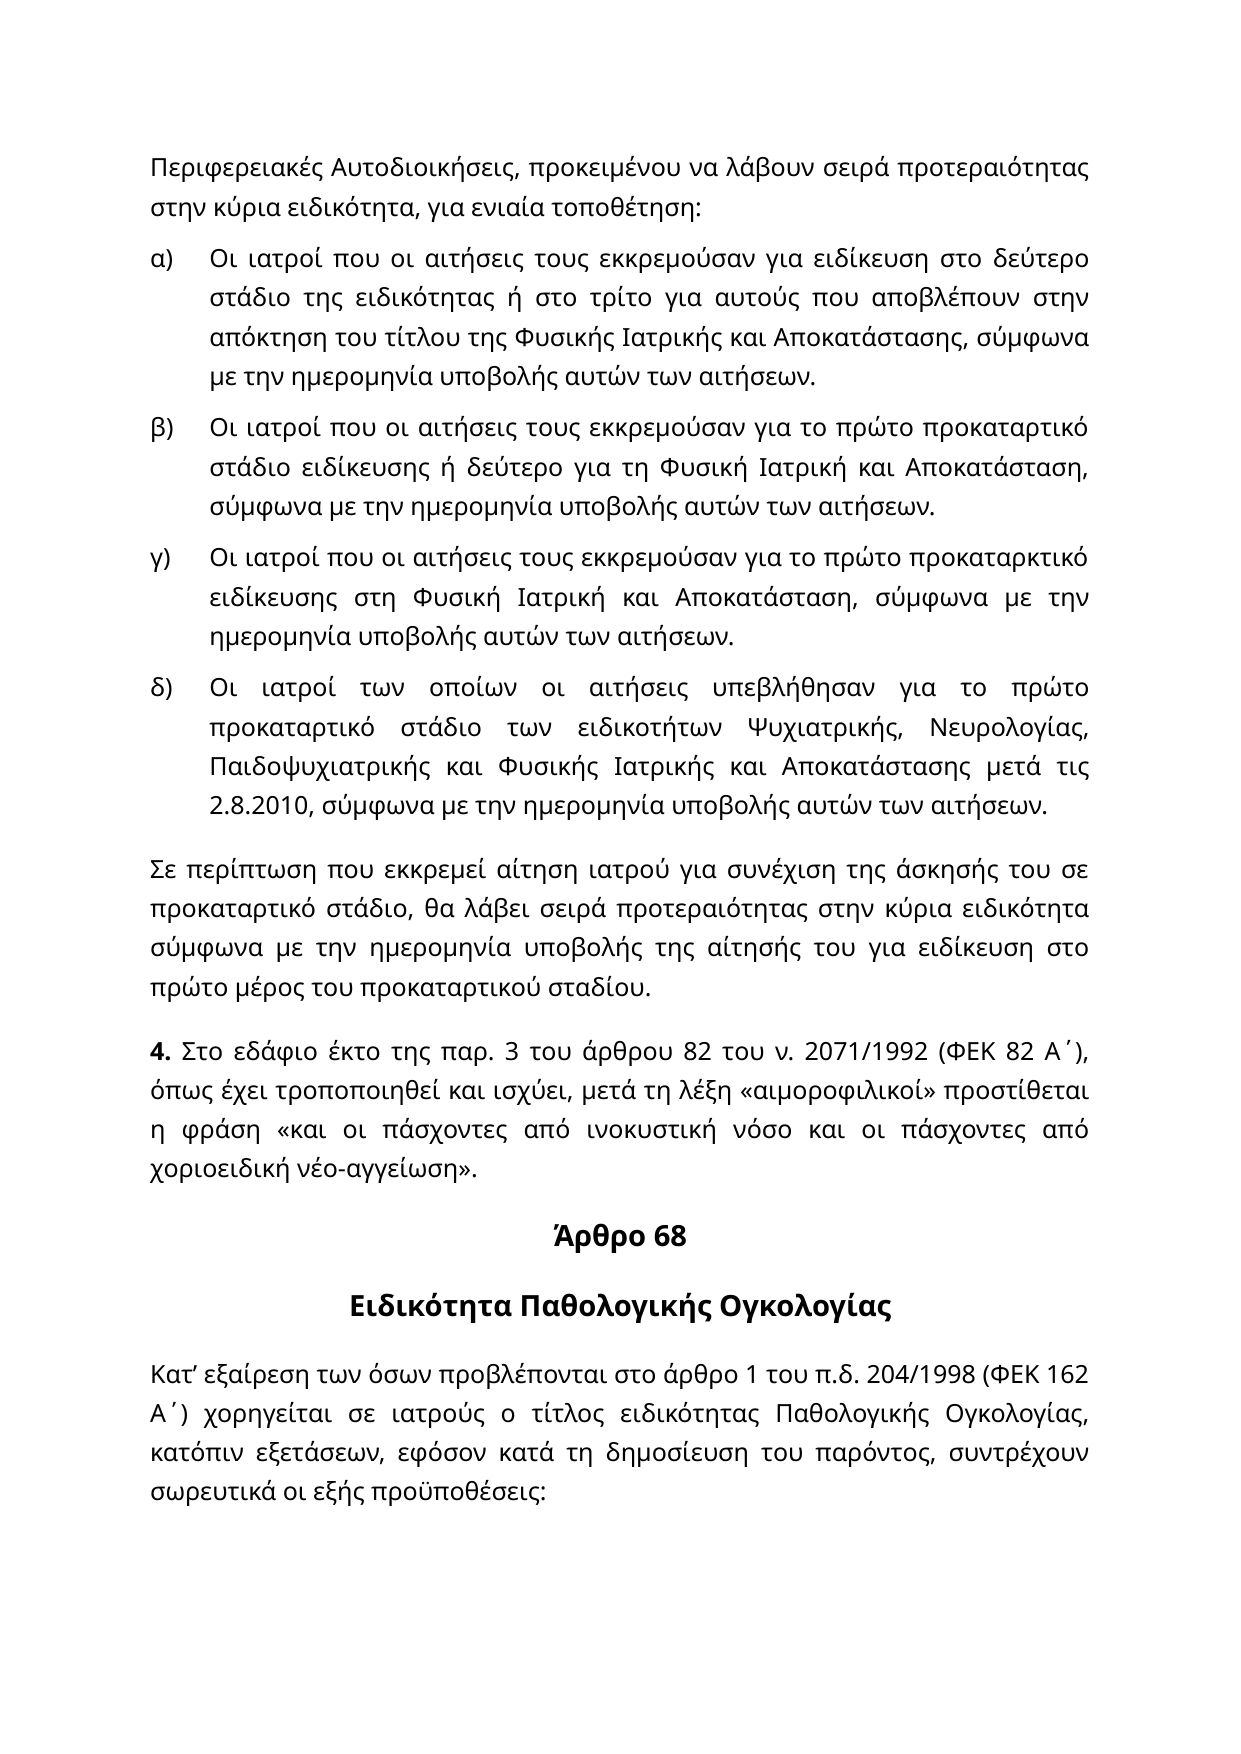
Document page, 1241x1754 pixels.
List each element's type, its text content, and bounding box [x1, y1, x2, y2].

subtitle Άρθρο 68 [150, 1215, 1090, 1255]
text Κατ’ εξαίρεση των όσων προβλέπονται στο άρθρο 1 του π.δ. 204/1998 (ΦΕΚ 162 Α΄) χορηγείται σε ιατρούς ο τίτλος ειδικότητας Παθολογικής Ογκολογίας, κατόπιν εξετάσεων, εφόσον κατά τη δημοσίευση του παρόντος, συντρέχουν σωρευτικά οι εξής προϋποθέσεις: [150, 1356, 1090, 1508]
list β) Οι ιατροί που οι αιτήσεις τους εκκρεμούσαν για το πρώτο προκαταρτικό στάδιο ειδίκευσης ή δεύτερο για τη Φυσική Ιατρική και Αποκατάσταση, σύμφωνα με την ημερομηνία υποβολής αυτών των αιτήσεων. [150, 410, 1090, 522]
list δ) Οι ιατροί των οποίων οι αιτήσεις υπεβλήθησαν για το πρώτο προκαταρτικό στάδιο των ειδικοτήτων Ψυχιατρικής, Νευρολογίας, Παιδοψυχιατρικής και Φυσικής Ιατρικής και Αποκατάστασης μετά τις 2.8.2010, σύμφωνα με την ημερομηνία υποβολής αυτών των αιτήσεων. [150, 670, 1090, 822]
text Σε περίπτωση που εκκρεμεί αίτηση ιατρού για συνέχιση της άσκησής του σε προκαταρτικό στάδιο, θα λάβει σειρά προτεραιότητας στην κύρια ειδικότητα σύμφωνα με την ημερομηνία υποβολής της αίτησής του για ειδίκευση στο πρώτο μέρος του προκαταρτικού σταδίου. [150, 852, 1090, 1003]
text Περιφερειακές Αυτοδιοικήσεις, προκειμένου να λάβουν σειρά προτεραιότητας στην κύρια ειδικότητα, για ενιαία τοποθέτηση: [150, 150, 1090, 223]
list γ) Οι ιατροί που οι αιτήσεις τους εκκρεμούσαν για το πρώτο προκαταρκτικό ειδίκευσης στη Φυσική Ιατρική και Αποκατάσταση, σύμφωνα με την ημερομηνία υποβολής αυτών των αιτήσεων. [150, 540, 1090, 652]
list α) Οι ιατροί που οι αιτήσεις τους εκκρεμούσαν για ειδίκευση στο δεύτερο στάδιο της ειδικότητας ή στο τρίτο για αυτούς που αποβλέπουν στην απόκτηση του τίτλου της Φυσικής Ιατρικής και Αποκατάστασης, σύμφωνα με την ημερομηνία υποβολής αυτών των αιτήσεων. [150, 241, 1090, 392]
subtitle Ειδικότητα Παθολογικής Ογκολογίας [150, 1286, 1090, 1325]
text 4. Στο εδάφιο έκτο της παρ. 3 του άρθρου 82 του ν. 2071/1992 (ΦΕΚ 82 Α΄), όπως έχει τροποποιηθεί και ισχύει, μετά τη λέξη «αιμοροφιλικοί» προστίθεται η φράση «και οι πάσχοντες από ινοκυστική νόσο και οι πάσχοντες από χοριοειδική νέο-αγγείωση». [150, 1033, 1090, 1185]
